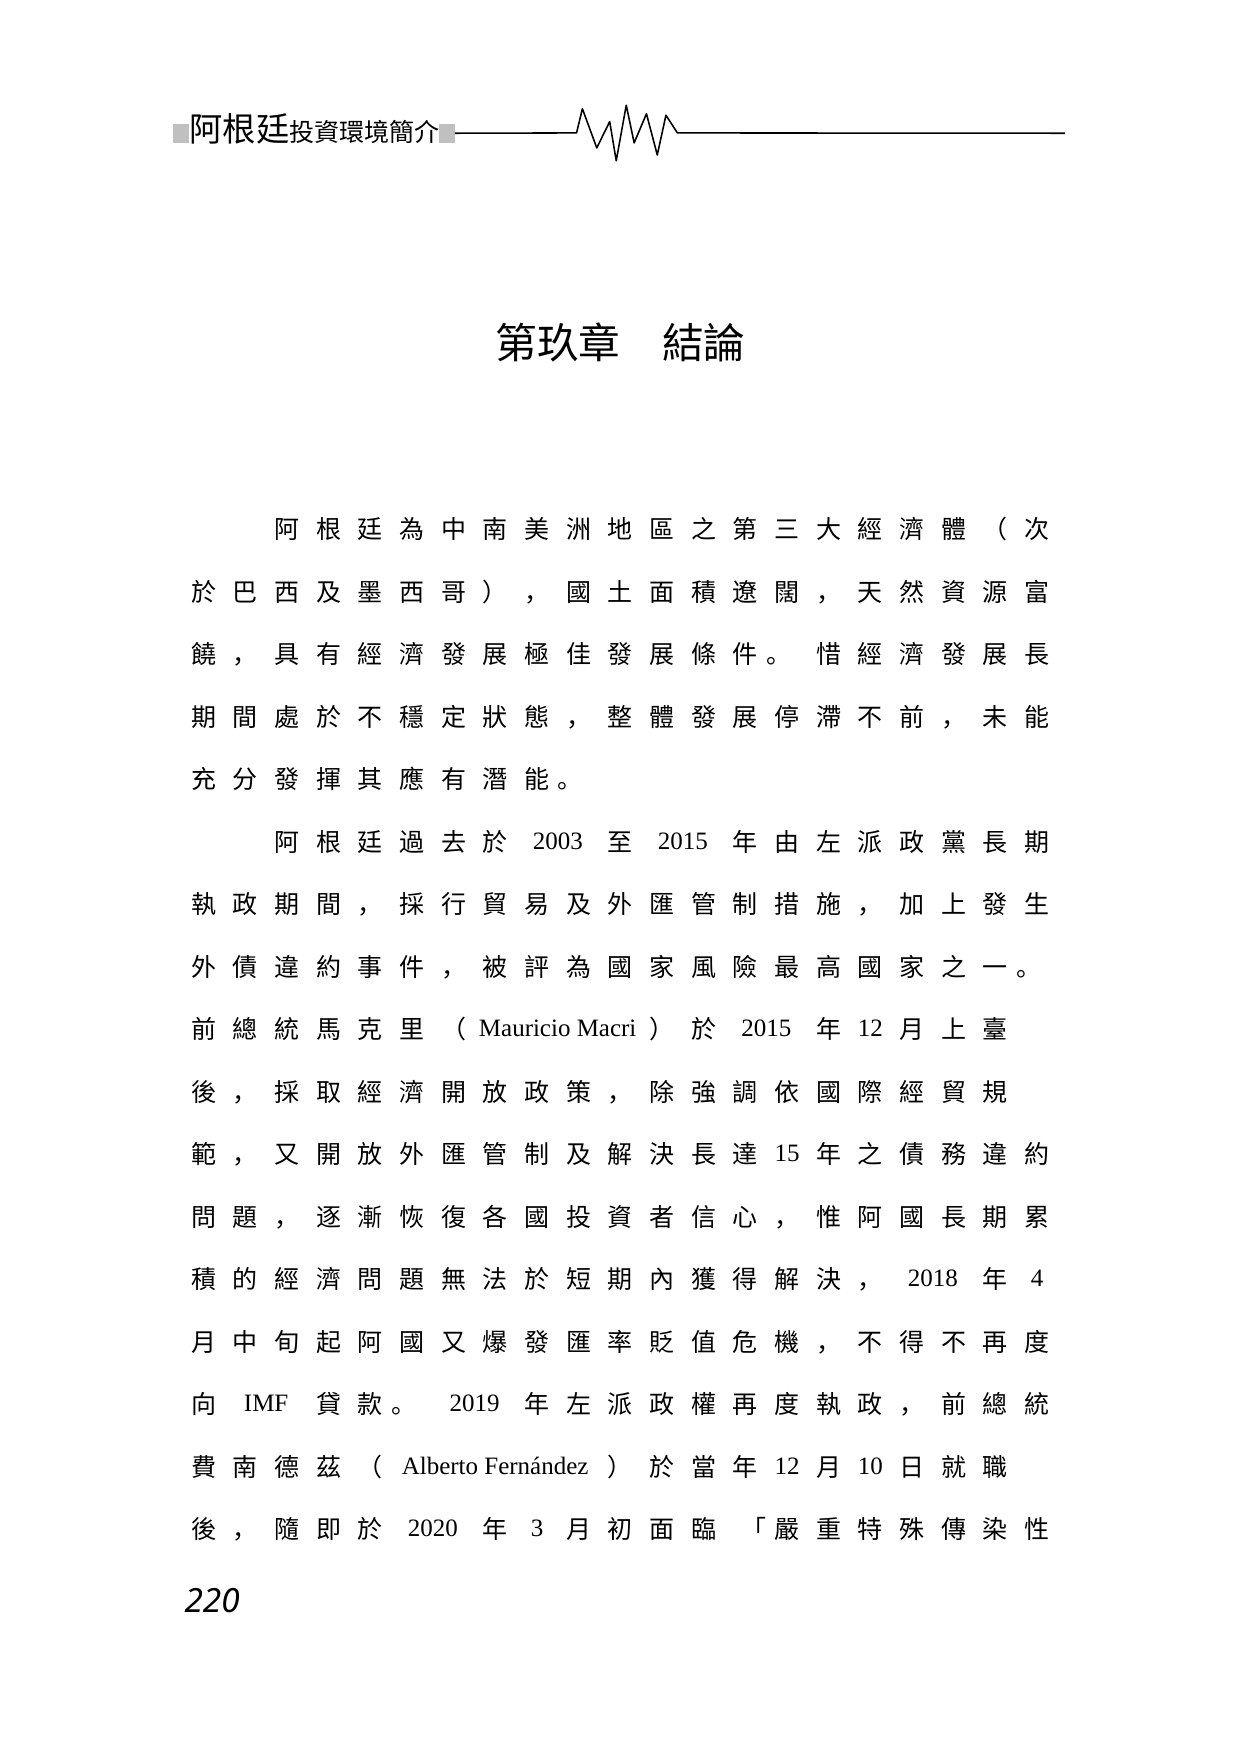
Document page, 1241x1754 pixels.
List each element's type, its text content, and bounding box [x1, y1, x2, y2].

text 阿根廷過去於2003至2015年由左派政黨長期執政期間，採行貿易及外匯管制措施，加上發生外債違約事件，被評為國家風險最高國家之一。前總統馬克里（Mauricio Macri）於2015年12月上臺後，採取經濟開放政策，除強調依國際經貿規範，又開放外匯管制及解決長達15年之債務違約問題，逐漸恢復各國投資者信心，惟阿國長期累積的經濟問題無法於短期內獲得解決，2018年4月中旬起阿國又爆發匯率貶值危機，不得不再度向IMF貸款。2019年左派政權再度執政，前總統費南德茲（Alberto Fernández）於當年12月10日就職後，隨即於2020年3月初面臨「嚴重特殊傳染性 [183, 799, 1058, 1549]
text 阿根廷為中南美洲地區之第三大經濟體（次於巴西及墨西哥），國土面積遼闊，天然資源富饒，具有經濟發展極佳發展條件。惜經濟發展長期間處於不穩定狀態，整體發展停滯不前，未能充分發揮其應有潛能。 [183, 486, 1058, 799]
text 第玖章 結論 [183, 299, 1058, 361]
